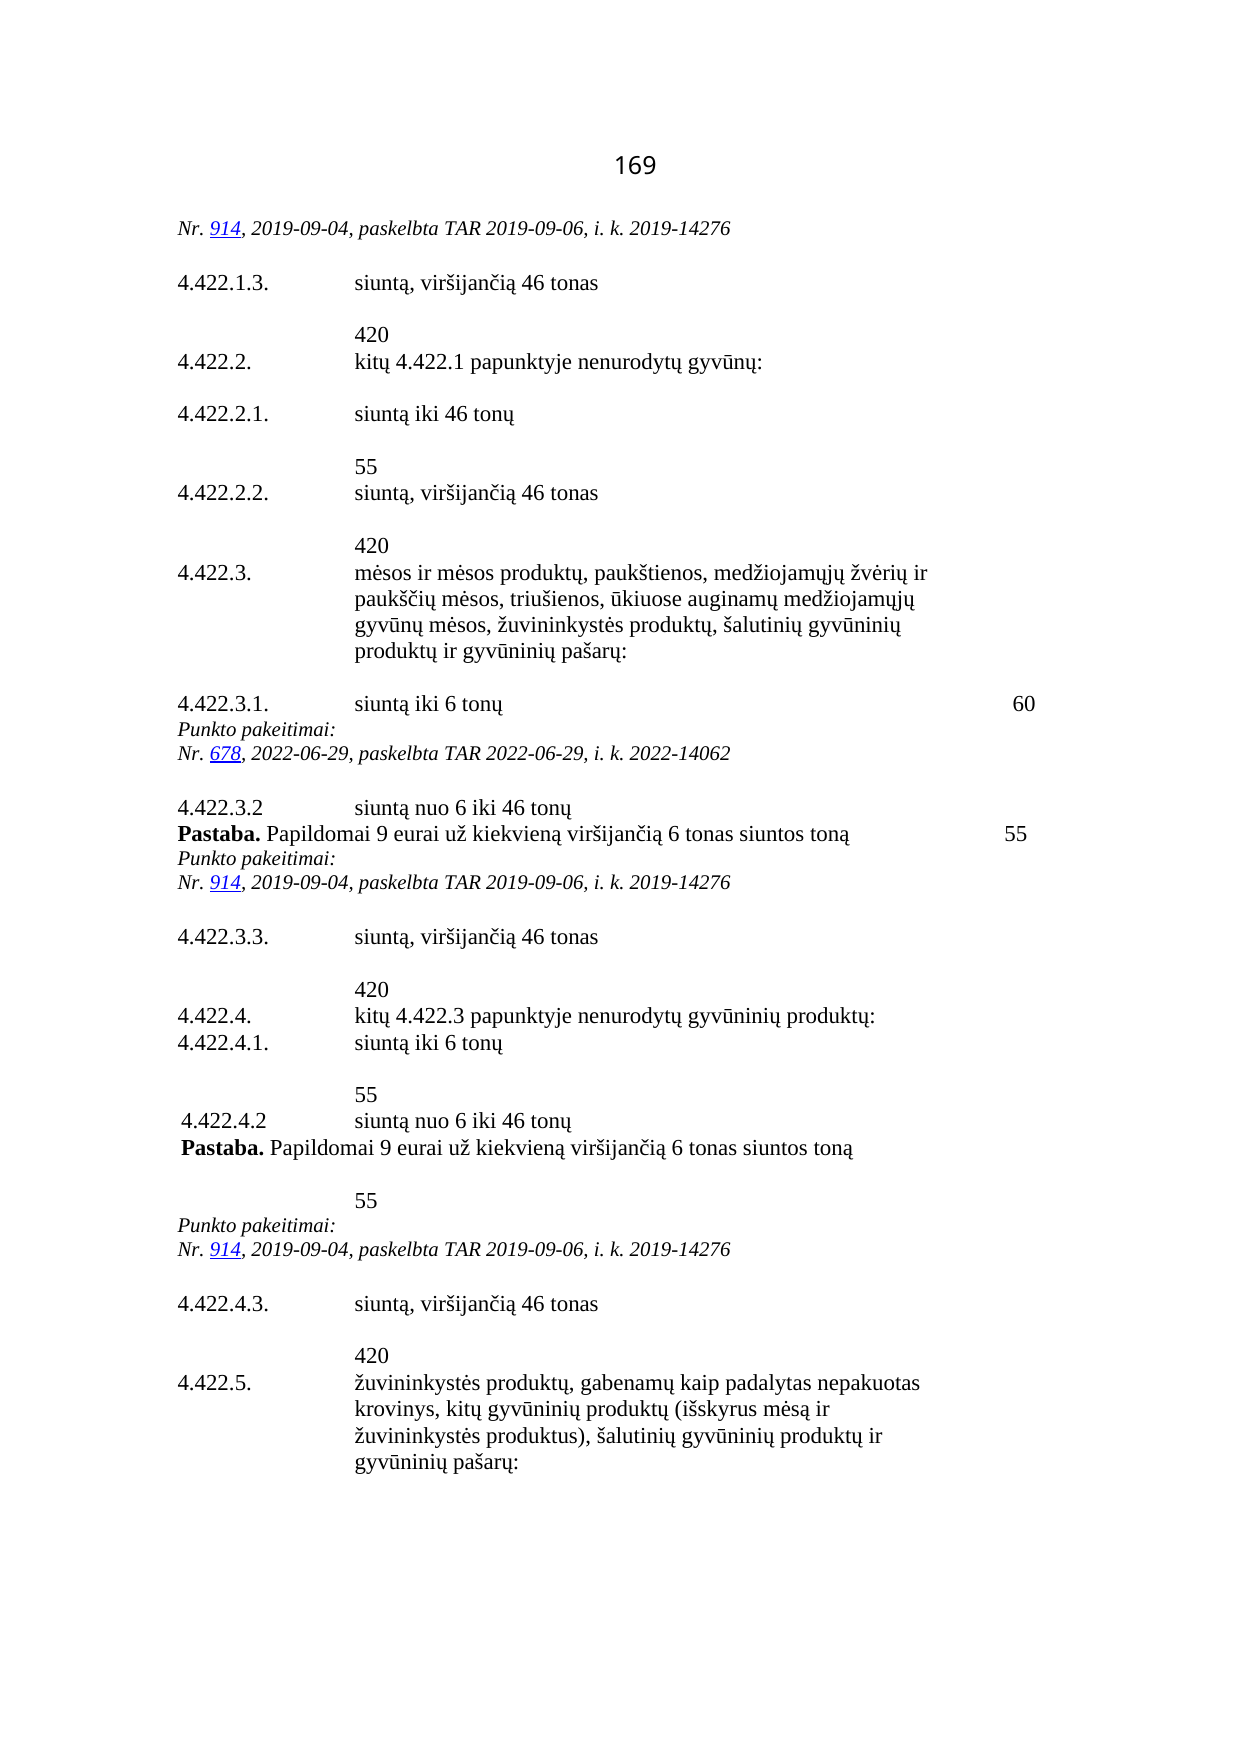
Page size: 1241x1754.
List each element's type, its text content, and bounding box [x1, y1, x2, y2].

text Punkto pakeitimai: [177, 1213, 1092, 1237]
text 4.422.3. mėsos ir mėsos produktų, paukštienos, medžiojamųjų žvėrių ir paukščių mėsos, triušienos, ūkiuose auginamų medžiojamųjų gyvūnų mėsos, žuvininkystės produktų, šalutinių gyvūninių produktų ir gyvūninių pašarų: [177, 558, 945, 690]
text Nr. 914, 2019-09-04, paskelbta TAR 2019-09-06, i. k. 2019-14276 [177, 870, 1092, 894]
text 4.422.3.3. siuntą, viršijančią 46 tonas 420 [177, 923, 945, 1002]
text 4.422.4.1. siuntą iki 6 tonų 55 [177, 1028, 945, 1108]
text 4.422.4.2 siuntą nuo 6 iki 46 tonų [181, 1108, 1033, 1134]
text Nr. 678, 2022-06-29, paskelbta TAR 2022-06-29, i. k. 2022-14062 [177, 741, 1092, 765]
text Pastaba. Papildomai 9 eurai už kiekvieną viršijančią 6 tonas siuntos toną 55 [181, 1134, 1033, 1213]
text 4.422.4.3. siuntą, viršijančią 46 tonas 420 [177, 1290, 945, 1369]
text 4.422.2. kitų 4.422.1 papunktyje nenurodytų gyvūnų: [177, 348, 945, 400]
text 4.422.4. kitų 4.422.3 papunktyje nenurodytų gyvūninių produktų: [177, 1002, 1063, 1028]
text 4.422.3.2 siuntą nuo 6 iki 46 tonų [177, 793, 1033, 820]
text 4.422.3.1. siuntą iki 6 tonų 60 [177, 690, 1092, 717]
text Punkto pakeitimai: [177, 846, 1092, 870]
text Nr. 914, 2019-09-04, paskelbta TAR 2019-09-06, i. k. 2019-14276 [177, 1237, 1092, 1261]
text Nr. 914, 2019-09-04, paskelbta TAR 2019-09-06, i. k. 2019-14276 [177, 216, 1092, 240]
text 4.422.1.3. siuntą, viršijančią 46 tonas 420 [177, 269, 945, 348]
text Punkto pakeitimai: [177, 717, 1092, 741]
text 4.422.2.1. siuntą iki 46 tonų 55 [177, 400, 945, 479]
text Pastaba. Papildomai 9 eurai už kiekvieną viršijančią 6 tonas siuntos toną 55 [177, 820, 1033, 846]
text 4.422.5. žuvininkystės produktų, gabenamų kaip padalytas nepakuotas krovinys, kitų gyvūninių produktų (išskyrus mėsą ir žuvininkystės produktus), šalutinių gyvūninių produktų ir gyvūninių pašarų: [177, 1369, 945, 1501]
text 4.422.2.2. siuntą, viršijančią 46 tonas 420 [177, 479, 945, 558]
